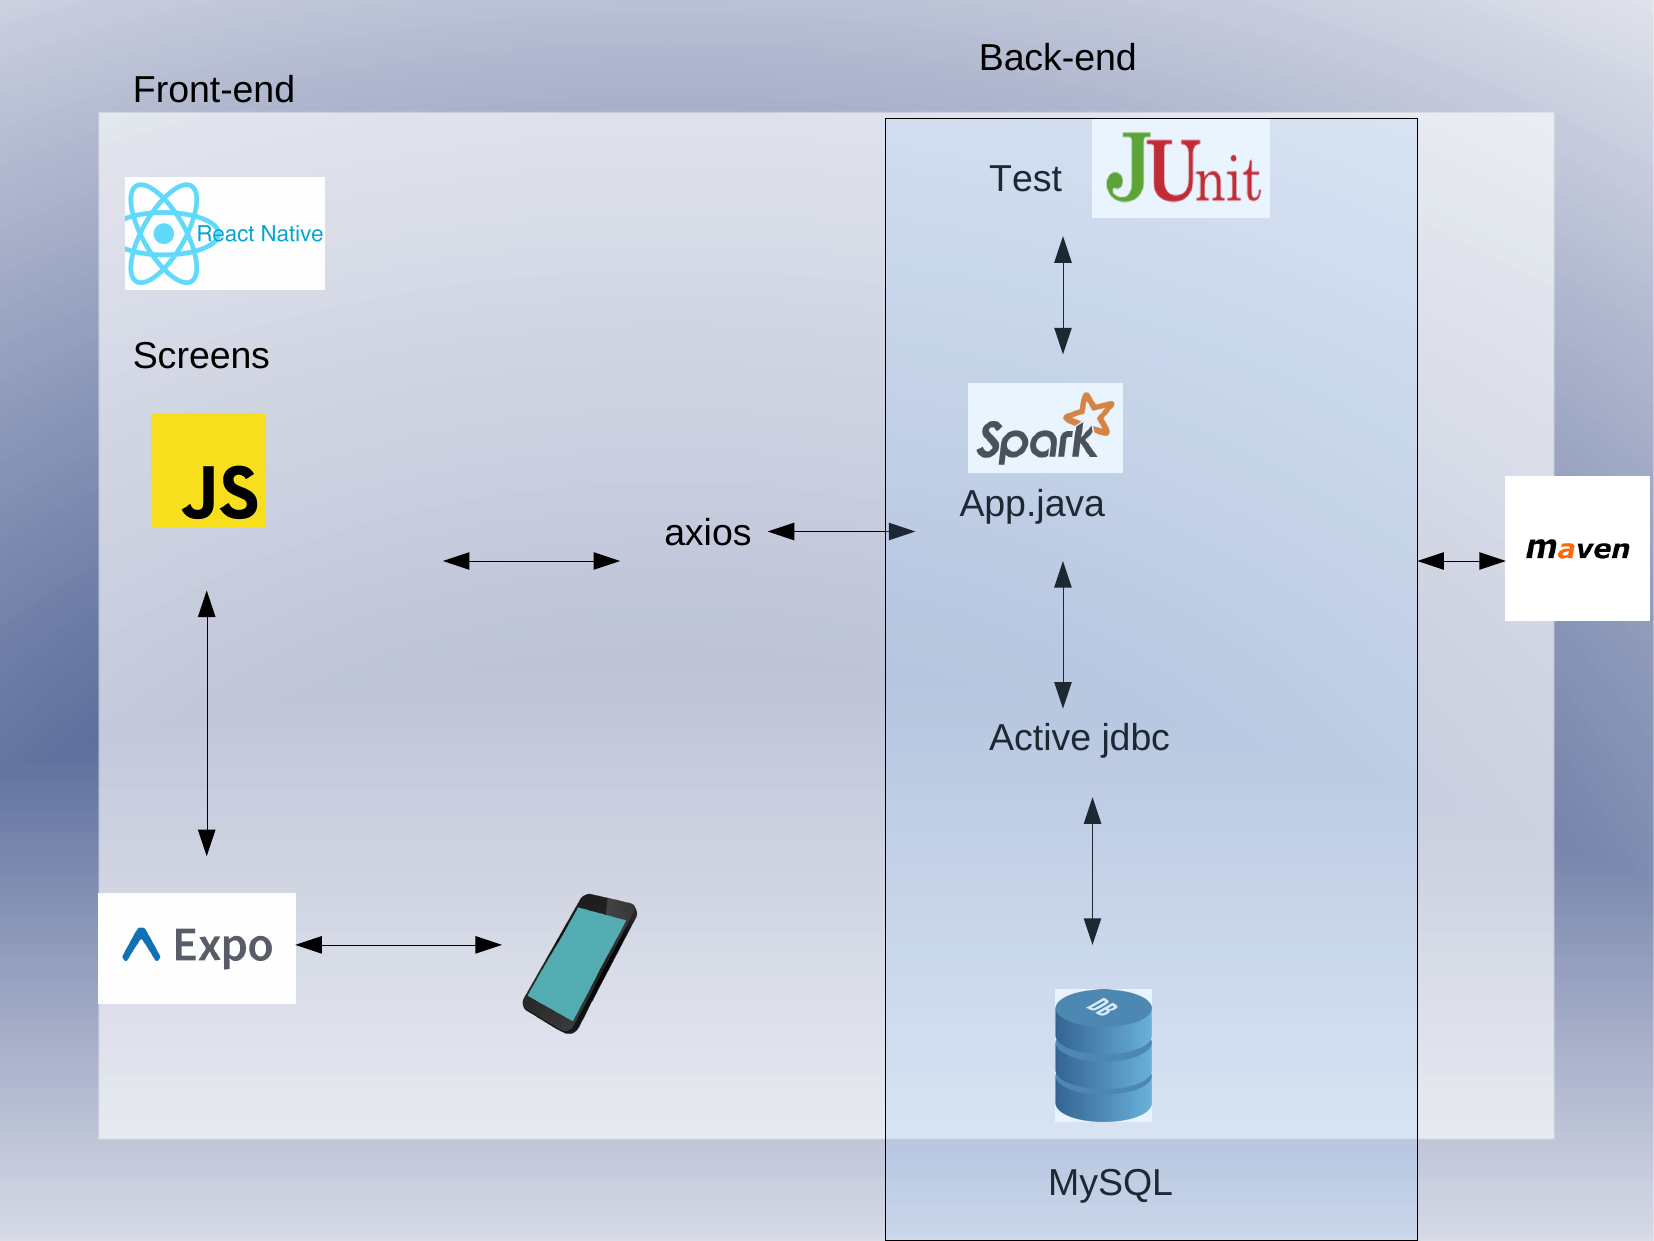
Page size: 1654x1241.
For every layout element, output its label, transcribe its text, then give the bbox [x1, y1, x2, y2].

text_box [885, 118, 1418, 1241]
text_box axios [649, 504, 798, 562]
text_box Back-end [963, 29, 1152, 87]
text_box Front-end [118, 61, 532, 119]
picture [0, 0, 1654, 1241]
text_box Screens [118, 327, 355, 384]
